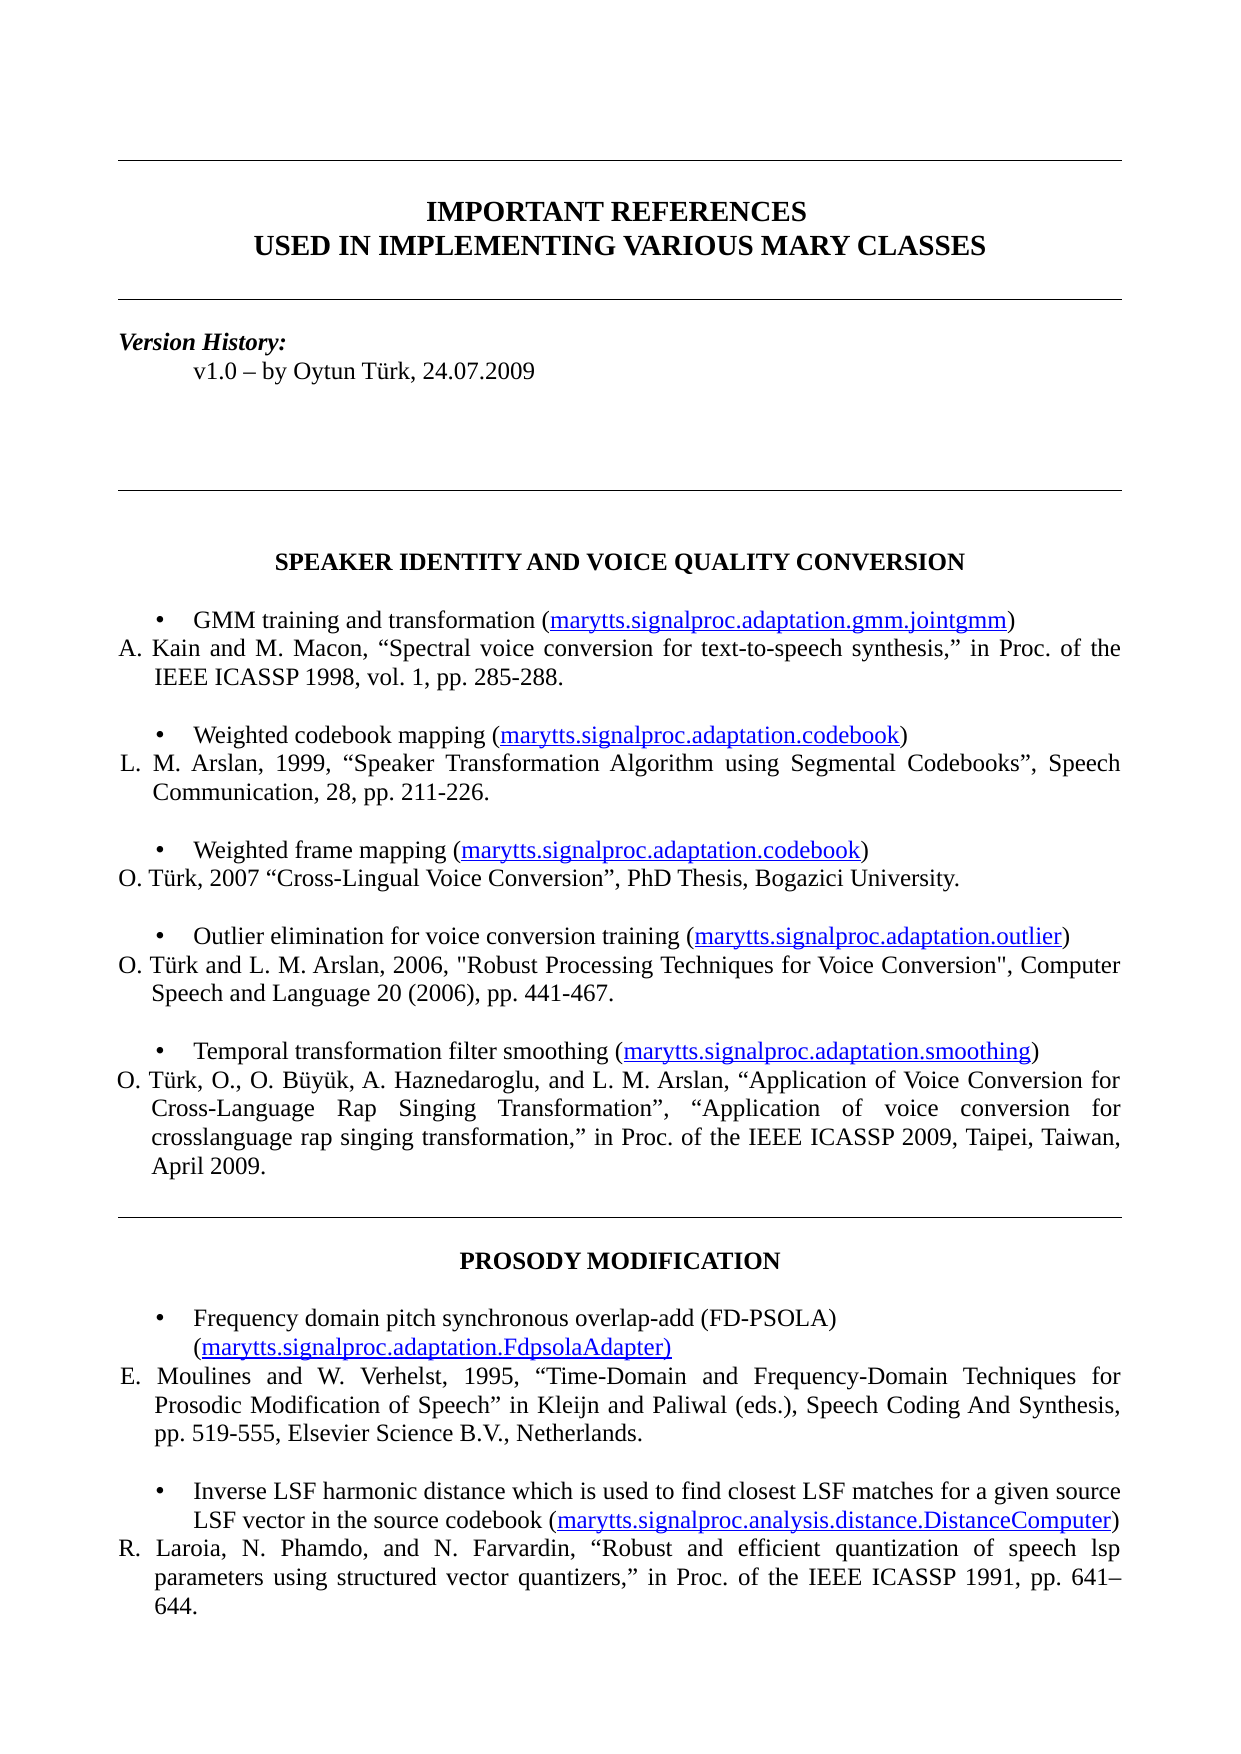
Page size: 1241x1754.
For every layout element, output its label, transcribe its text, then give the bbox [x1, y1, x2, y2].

list v1.0 – by Oytun Türk, 24.07.2009 [156, 356, 1122, 385]
text R. Laroia, N. Phamdo, and N. Farvardin, “Robust and efficient quantization of speech lsp parameters using structured vector quantizers,” in Proc. of the IEEE ICASSP 1991, pp. 641–644. [118, 1533, 1122, 1620]
text PROSODY MODIFICATION [118, 1246, 1122, 1275]
text L. M. Arslan, 1999, “Speaker Transformation Algorithm using Segmental Codebooks”, Speech Communication, 28, pp. 211-226. [120, 748, 1122, 806]
list (marytts.signalproc.adaptation.FdpsolaAdapter) [156, 1332, 1122, 1361]
text Version History: [118, 327, 1122, 356]
list Temporal transformation filter smoothing (marytts.signalproc.adaptation.smoothing) [156, 1036, 1122, 1065]
list Weighted codebook mapping (marytts.signalproc.adaptation.codebook) [156, 720, 1122, 748]
text A. Kain and M. Macon, “Spectral voice conversion for text-to-speech synthesis,” in Proc. of the IEEE ICASSP 1998, vol. 1, pp. 285-288. [118, 633, 1122, 691]
list Frequency domain pitch synchronous overlap-add (FD-PSOLA) [156, 1303, 1122, 1332]
text O. Türk, 2007 “Cross-Lingual Voice Conversion”, PhD Thesis, Bogazici University. [118, 863, 1122, 892]
text IMPORTANT REFERENCES [118, 194, 1122, 228]
list GMM training and transformation (marytts.signalproc.adaptation.gmm.jointgmm) [156, 605, 1122, 633]
text O. Türk, O., O. Büyük, A. Haznedaroglu, and L. M. Arslan, “Application of Voice Conversion for Cross-Language Rap Singing Transformation”, “Application of voice conversion for crosslanguage rap singing transformation,” in Proc. of the IEEE ICASSP 2009, Taipei, Taiwan, April 2009. [117, 1065, 1122, 1180]
text O. Türk and L. M. Arslan, 2006, "Robust Processing Techniques for Voice Conversion", Computer Speech and Language 20 (2006), pp. 441-467. [118, 950, 1122, 1007]
list Weighted frame mapping (marytts.signalproc.adaptation.codebook) [156, 835, 1122, 863]
list Inverse LSF harmonic distance which is used to find closest LSF matches for a given source LSF vector in the source codebook (marytts.signalproc.analysis.distance.DistanceComputer) [156, 1476, 1122, 1533]
text SPEAKER IDENTITY AND VOICE QUALITY CONVERSION [118, 547, 1122, 576]
text USED IN IMPLEMENTING VARIOUS MARY CLASSES [118, 228, 1122, 261]
text E. Moulines and W. Verhelst, 1995, “Time-Domain and Frequency-Domain Techniques for Prosodic Modification of Speech” in Kleijn and Paliwal (eds.), Speech Coding And Synthesis, pp. 519-555, Elsevier Science B.V., Netherlands. [120, 1361, 1122, 1447]
list Outlier elimination for voice conversion training (marytts.signalproc.adaptation.outlier) [156, 921, 1122, 950]
